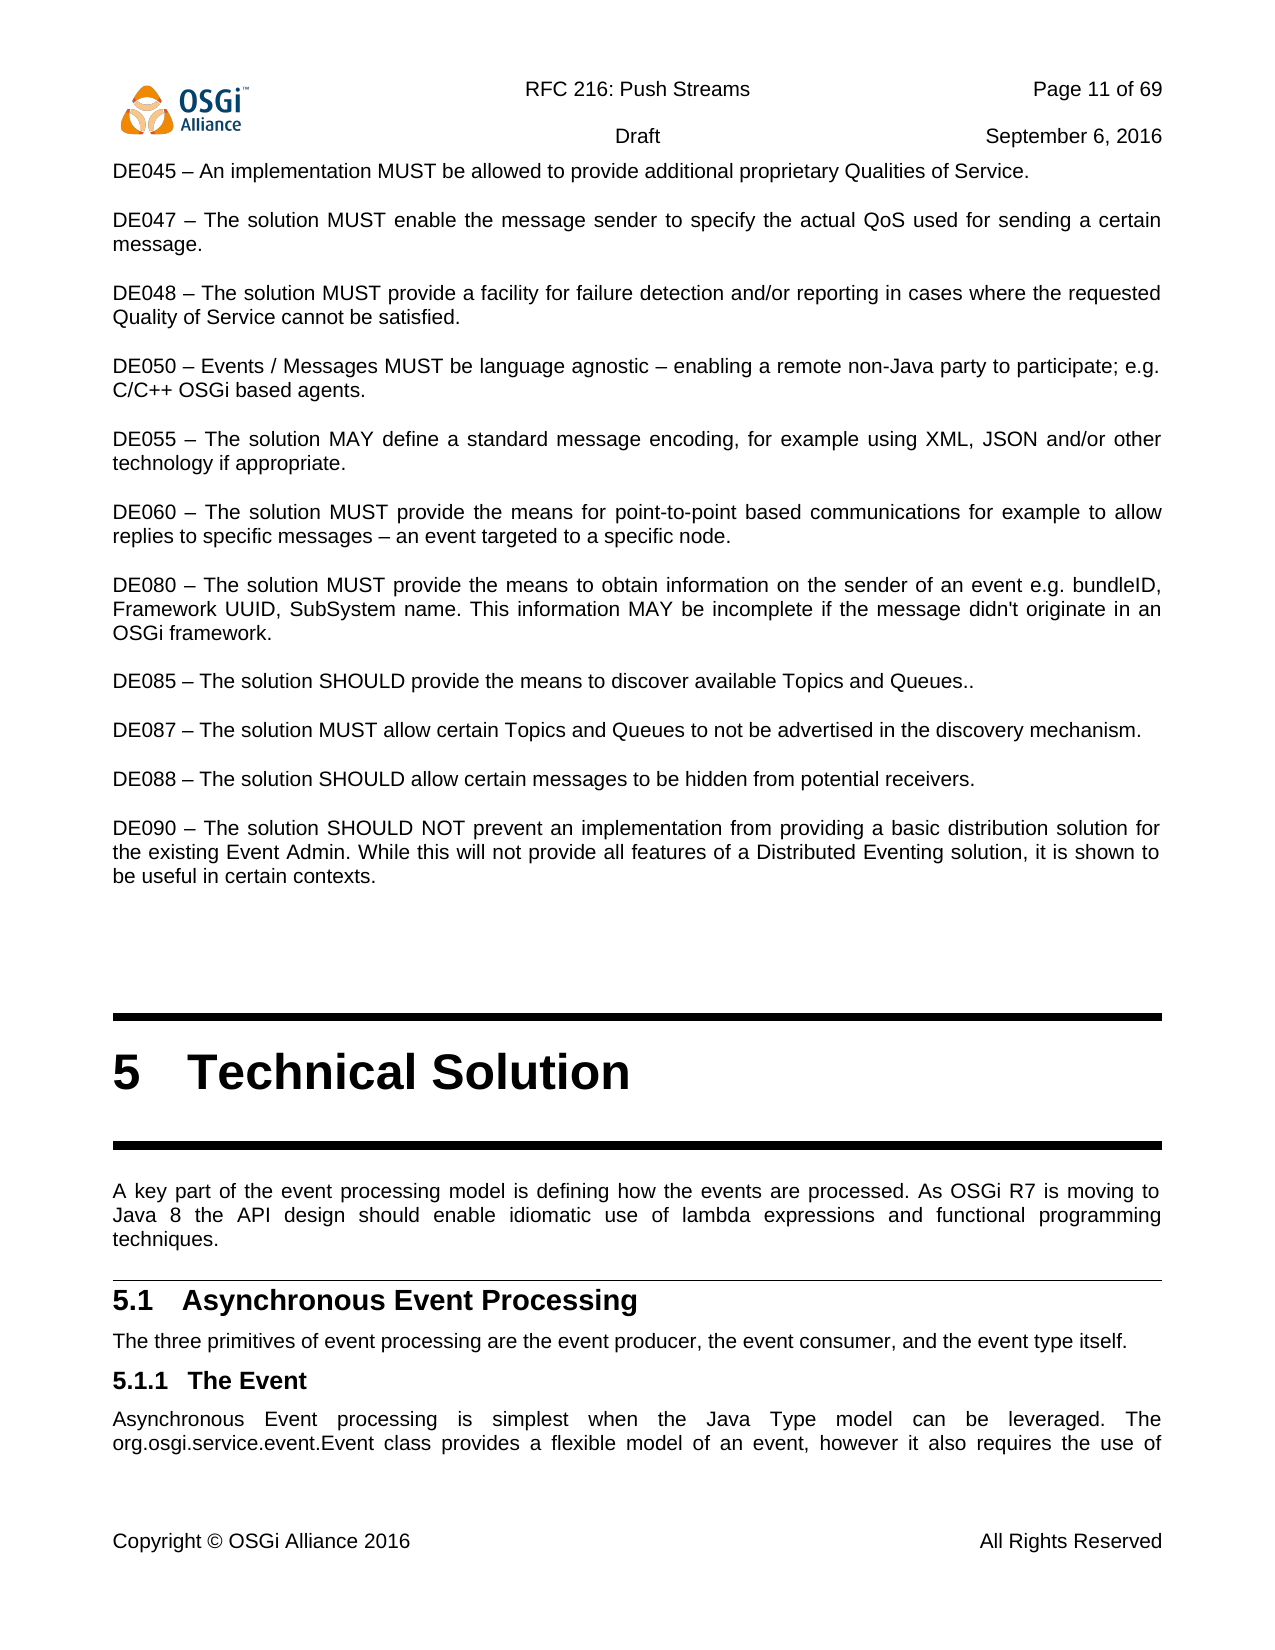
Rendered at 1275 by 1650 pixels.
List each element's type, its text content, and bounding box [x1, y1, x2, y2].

text DE050 – Events / Messages MUST be language agnostic – enabling a remote non-Java party to participate; e.g. C/C++ OSGi based agents. [112, 354, 1162, 402]
subtitle Technical Solution [112, 1014, 1162, 1150]
text DE090 – The solution SHOULD NOT prevent an implementation from providing a basic distribution solution for the existing Event Admin. While this will not provide all features of a Distributed Eventing solution, it is shown to be useful in certain contexts. [112, 816, 1162, 888]
text The three primitives of event processing are the event producer, the event consumer, and the event type itself. [112, 1329, 1162, 1353]
text DE060 – The solution MUST provide the means for point-to-point based communications for example to allow replies to specific messages – an event targeted to a specific node. [112, 499, 1162, 547]
text DE087 – The solution MUST allow certain Topics and Queues to not be advertised in the discovery mechanism. [112, 718, 1162, 742]
text DE048 – The solution MUST provide a facility for failure detection and/or reporting in cases where the requested Quality of Service cannot be satisfied. [112, 281, 1162, 329]
subtitle The Event [112, 1366, 1162, 1394]
picture [113, 78, 257, 142]
subtitle Asynchronous Event Processing [112, 1281, 1162, 1317]
text DE088 – The solution SHOULD allow certain messages to be hidden from potential receivers. [112, 767, 1162, 791]
text Asynchronous Event processing is simplest when the Java Type model can be leveraged. The org.osgi.service.event.Event class provides a flexible model of an event, however it also requires the use of [112, 1407, 1162, 1455]
text DE085 – The solution SHOULD provide the means to discover available Topics and Queues.. [112, 669, 1162, 693]
text DE047 – The solution MUST enable the message sender to specify the actual QoS used for sending a certain message. [112, 208, 1162, 256]
text DE045 – An implementation MUST be allowed to provide additional proprietary Qualities of Service. [112, 159, 1162, 183]
text DE080 – The solution MUST provide the means to obtain information on the sender of an event e.g. bundleID, Framework UUID, SubSystem name. This information MAY be incomplete if the message didn't originate in an OSGi framework. [112, 572, 1162, 644]
text A key part of the event processing model is defining how the events are processed. As OSGi R7 is moving to Java 8 the API design should enable idiomatic use of lambda expressions and functional programming techniques. [112, 1179, 1162, 1251]
text DE055 – The solution MAY define a standard message encoding, for example using XML, JSON and/or other technology if appropriate. [112, 427, 1162, 474]
